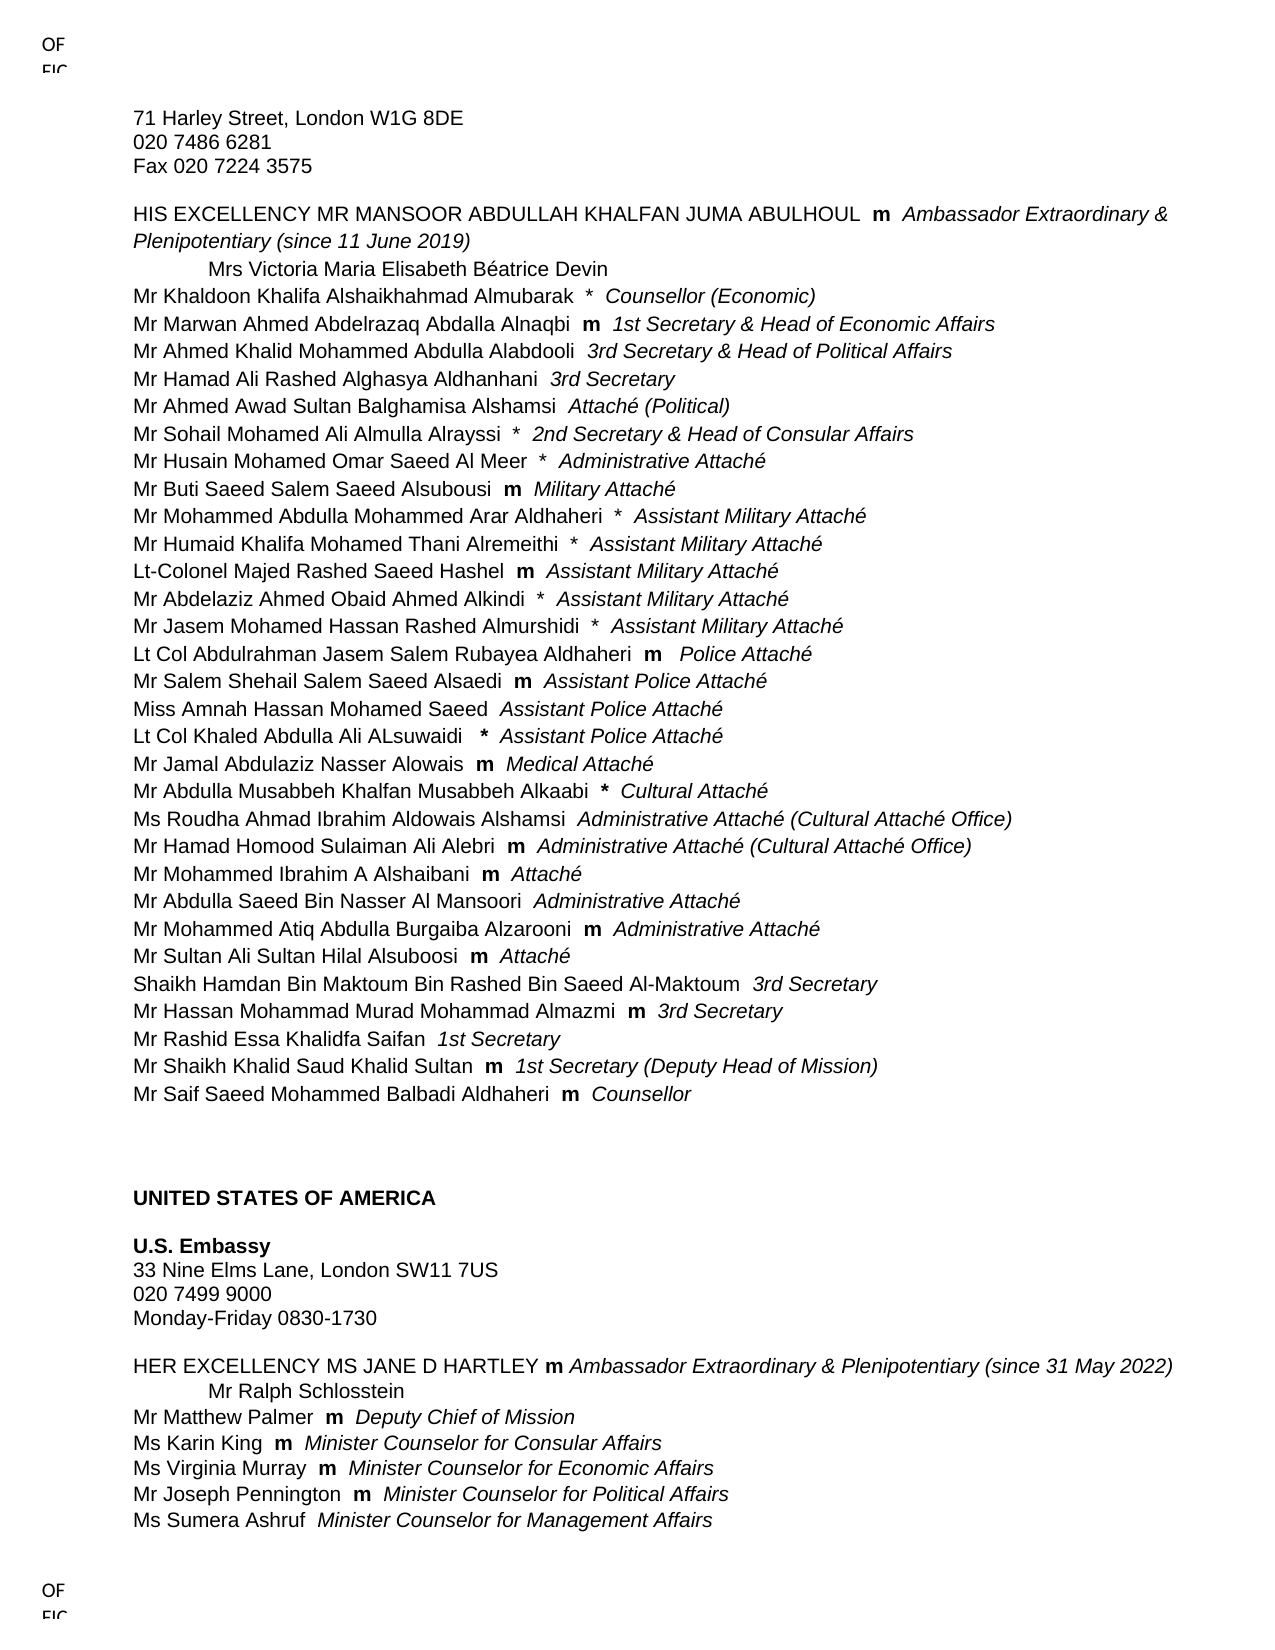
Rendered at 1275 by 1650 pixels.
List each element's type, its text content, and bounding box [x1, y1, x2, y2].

text Mr Ralph Schlosstein [133, 1379, 1181, 1403]
text Shaikh Hamdan Bin Maktoum Bin Rashed Bin Saeed Al-Maktoum 3rd Secretary [133, 971, 1181, 995]
text Ms Roudha Ahmad Ibrahim Aldowais Alshamsi Administrative Attaché (Cultural Attaché Office) [133, 806, 1181, 830]
text Monday-Friday 0830-1730 [133, 1306, 1181, 1330]
text Mr Jasem Mohamed Hassan Rashed Almurshidi * Assistant Military Attaché [133, 614, 1181, 638]
text 71 Harley Street, London W1G 8DE [133, 106, 1181, 129]
text Lt Col Abdulrahman Jasem Salem Rubayea Aldhaheri m Police Attaché [133, 641, 1181, 665]
text Mr Jamal Abdulaziz Nasser Alowais m Medical Attaché [133, 751, 1181, 775]
text HER EXCELLENCY MS JANE D HARTLEY m Ambassador Extraordinary & Plenipotentiary (since 31 May 2022) [133, 1354, 1181, 1378]
text Mr Saif Saeed Mohammed Balbadi Aldhaheri m Counsellor [133, 1081, 1181, 1105]
text Mr Hassan Mohammad Murad Mohammad Almazmi m 3rd Secretary [133, 999, 1181, 1023]
text Mr Rashid Essa Khalidfa Saifan 1st Secretary [133, 1026, 1181, 1050]
text Mr Matthew Palmer m Deputy Chief of Mission [133, 1405, 1181, 1429]
text Miss Amnah Hassan Mohamed Saeed Assistant Police Attaché [133, 696, 1181, 720]
text Mr Sultan Ali Sultan Hilal Alsuboosi m Attaché [133, 944, 1181, 968]
text UNITED STATES OF AMERICA [133, 1186, 1181, 1210]
text Mrs Victoria Maria Elisabeth Béatrice Devin [133, 256, 1181, 280]
text 020 7486 6281 [133, 129, 1181, 153]
text Mr Marwan Ahmed Abdelrazaq Abdalla Alnaqbi m 1st Secretary & Head of Economic Affairs [133, 311, 1181, 335]
text Mr Hamad Homood Sulaiman Ali Alebri m Administrative Attaché (Cultural Attaché Office) [133, 834, 1181, 858]
text Mr Ahmed Khalid Mohammed Abdulla Alabdooli 3rd Secretary & Head of Political Affairs [133, 339, 1181, 363]
text Mr Sohail Mohamed Ali Almulla Alrayssi * 2nd Secretary & Head of Consular Affairs [133, 421, 1181, 445]
text Mr Abdulla Saeed Bin Nasser Al Mansoori Administrative Attaché [133, 889, 1181, 913]
text Mr Ahmed Awad Sultan Balghamisa Alshamsi Attaché (Political) [133, 394, 1181, 418]
text Lt-Colonel Majed Rashed Saeed Hashel m Assistant Military Attaché [133, 559, 1181, 583]
text Lt Col Khaled Abdulla Ali ALsuwaidi * Assistant Police Attaché [133, 724, 1181, 748]
text 33 Nine Elms Lane, London SW11 7US [133, 1258, 1181, 1282]
text Fax 020 7224 3575 [133, 153, 1181, 177]
text Mr Hamad Ali Rashed Alghasya Aldhanhani 3rd Secretary [133, 366, 1181, 390]
text Ms Sumera Ashruf Minister Counselor for Management Affairs [133, 1507, 1181, 1531]
text Mr Mohammed Ibrahim A Alshaibani m Attaché [133, 861, 1181, 885]
text Mr Husain Mohamed Omar Saeed Al Meer * Administrative Attaché [133, 449, 1181, 473]
text 020 7499 9000 [133, 1282, 1181, 1306]
text Mr Joseph Pennington m Minister Counselor for Political Affairs [133, 1482, 1181, 1506]
text Mr Abdelaziz Ahmed Obaid Ahmed Alkindi * Assistant Military Attaché [133, 586, 1181, 610]
text Mr Mohammed Atiq Abdulla Burgaiba Alzarooni m Administrative Attaché [133, 916, 1181, 940]
text U.S. Embassy [133, 1234, 1181, 1258]
text Mr Shaikh Khalid Saud Khalid Sultan m 1st Secretary (Deputy Head of Mission) [133, 1054, 1181, 1078]
text Mr Khaldoon Khalifa Alshaikhahmad Almubarak * Counsellor (Economic) [133, 284, 1181, 308]
text Mr Mohammed Abdulla Mohammed Arar Aldhaheri * Assistant Military Attaché [133, 504, 1181, 528]
text Ms Karin King m Minister Counselor for Consular Affairs [133, 1431, 1181, 1454]
text Ms Virginia Murray m Minister Counselor for Economic Affairs [133, 1456, 1181, 1480]
text Mr Salem Shehail Salem Saeed Alsaedi m Assistant Police Attaché [133, 669, 1181, 693]
text HIS EXCELLENCY MR MANSOOR ABDULLAH KHALFAN JUMA ABULHOUL m Ambassador Extraordinary & Plenipotentiary (since 11 June 2019) [133, 201, 1181, 253]
text Mr Buti Saeed Salem Saeed Alsubousi m Military Attaché [133, 476, 1181, 500]
text Mr Abdulla Musabbeh Khalfan Musabbeh Alkaabi * Cultural Attaché [133, 779, 1181, 803]
text Mr Humaid Khalifa Mohamed Thani Alremeithi * Assistant Military Attaché [133, 531, 1181, 555]
